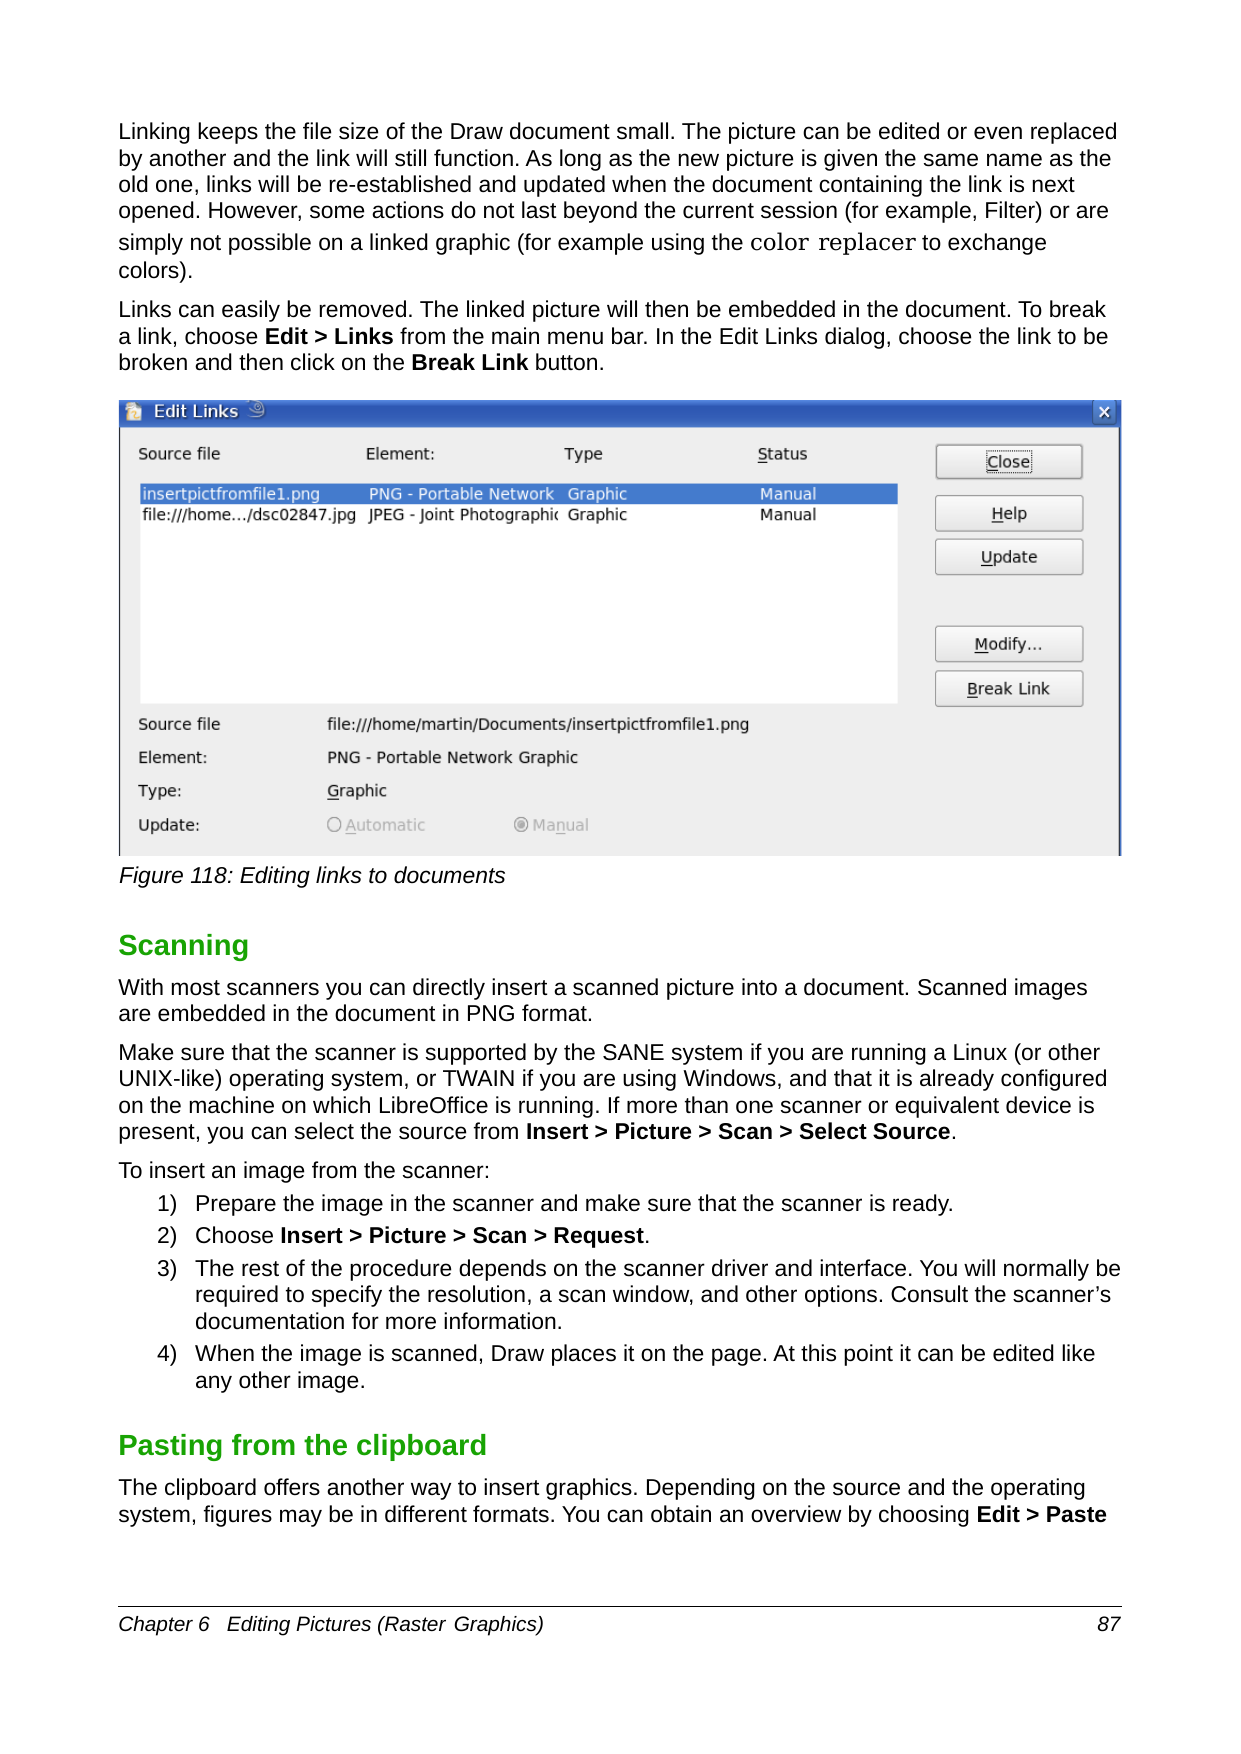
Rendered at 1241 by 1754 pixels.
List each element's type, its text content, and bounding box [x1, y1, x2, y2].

text The clipboard offers another way to insert graphics. Depending on the source and the operating system, figures may be in different formats. You can obtain an overview by choosing Edit > Paste [118, 1474, 1122, 1527]
text Make sure that the scanner is supported by the SANE system if you are running a Linux (or other UNIX-like) operating system, or TWAIN if you are using Windows, and that it is already configured on the machine on which LibreOffice is running. If more than one scanner or equivalent device is present, you can select the source from Insert > Picture > Scan > Select Source. [118, 1039, 1122, 1144]
subtitle Pasting from the clipboard [118, 1428, 1122, 1462]
text Figure 118: Editing links to documents [119, 862, 1121, 889]
list The rest of the procedure depends on the scanner driver and interface. You will normally be required to specify the resolution, a scan window, and other options. Consult the scanner’s documentation for more information. [177, 1255, 1122, 1334]
text Linking keeps the file size of the Draw document small. The picture can be edited or even replaced by another and the link will still function. As long as the new picture is given the same name as the old one, links will be re-established and updated when the document containing the link is next opened. However, some actions do not last beyond the current session (for example, Filter) or are simply not possible on a linked graphic (for example using the color replacer to exchange colors). [118, 118, 1122, 284]
list Prepare the image in the scanner and make sure that the scanner is ready. [177, 1190, 1122, 1216]
text Links can easily be removed. The linked picture will then be embedded in the document. To break a link, choose Edit > Links from the main menu bar. In the Edit Links dialog, choose the link to be broken and then click on the Break Link button. [118, 296, 1122, 375]
list When the image is scanned, Draw places it on the page. At this point it can be edited like any other image. [177, 1340, 1122, 1393]
subtitle Scanning [118, 928, 1122, 961]
text With most scanners you can directly insert a scanned picture into a document. Scanned images are embedded in the document in PNG format. [118, 974, 1122, 1026]
list Choose Insert > Picture > Scan > Request. [177, 1222, 1122, 1249]
picture [118, 400, 1122, 856]
list To insert an image from the scanner: [118, 1157, 1122, 1183]
